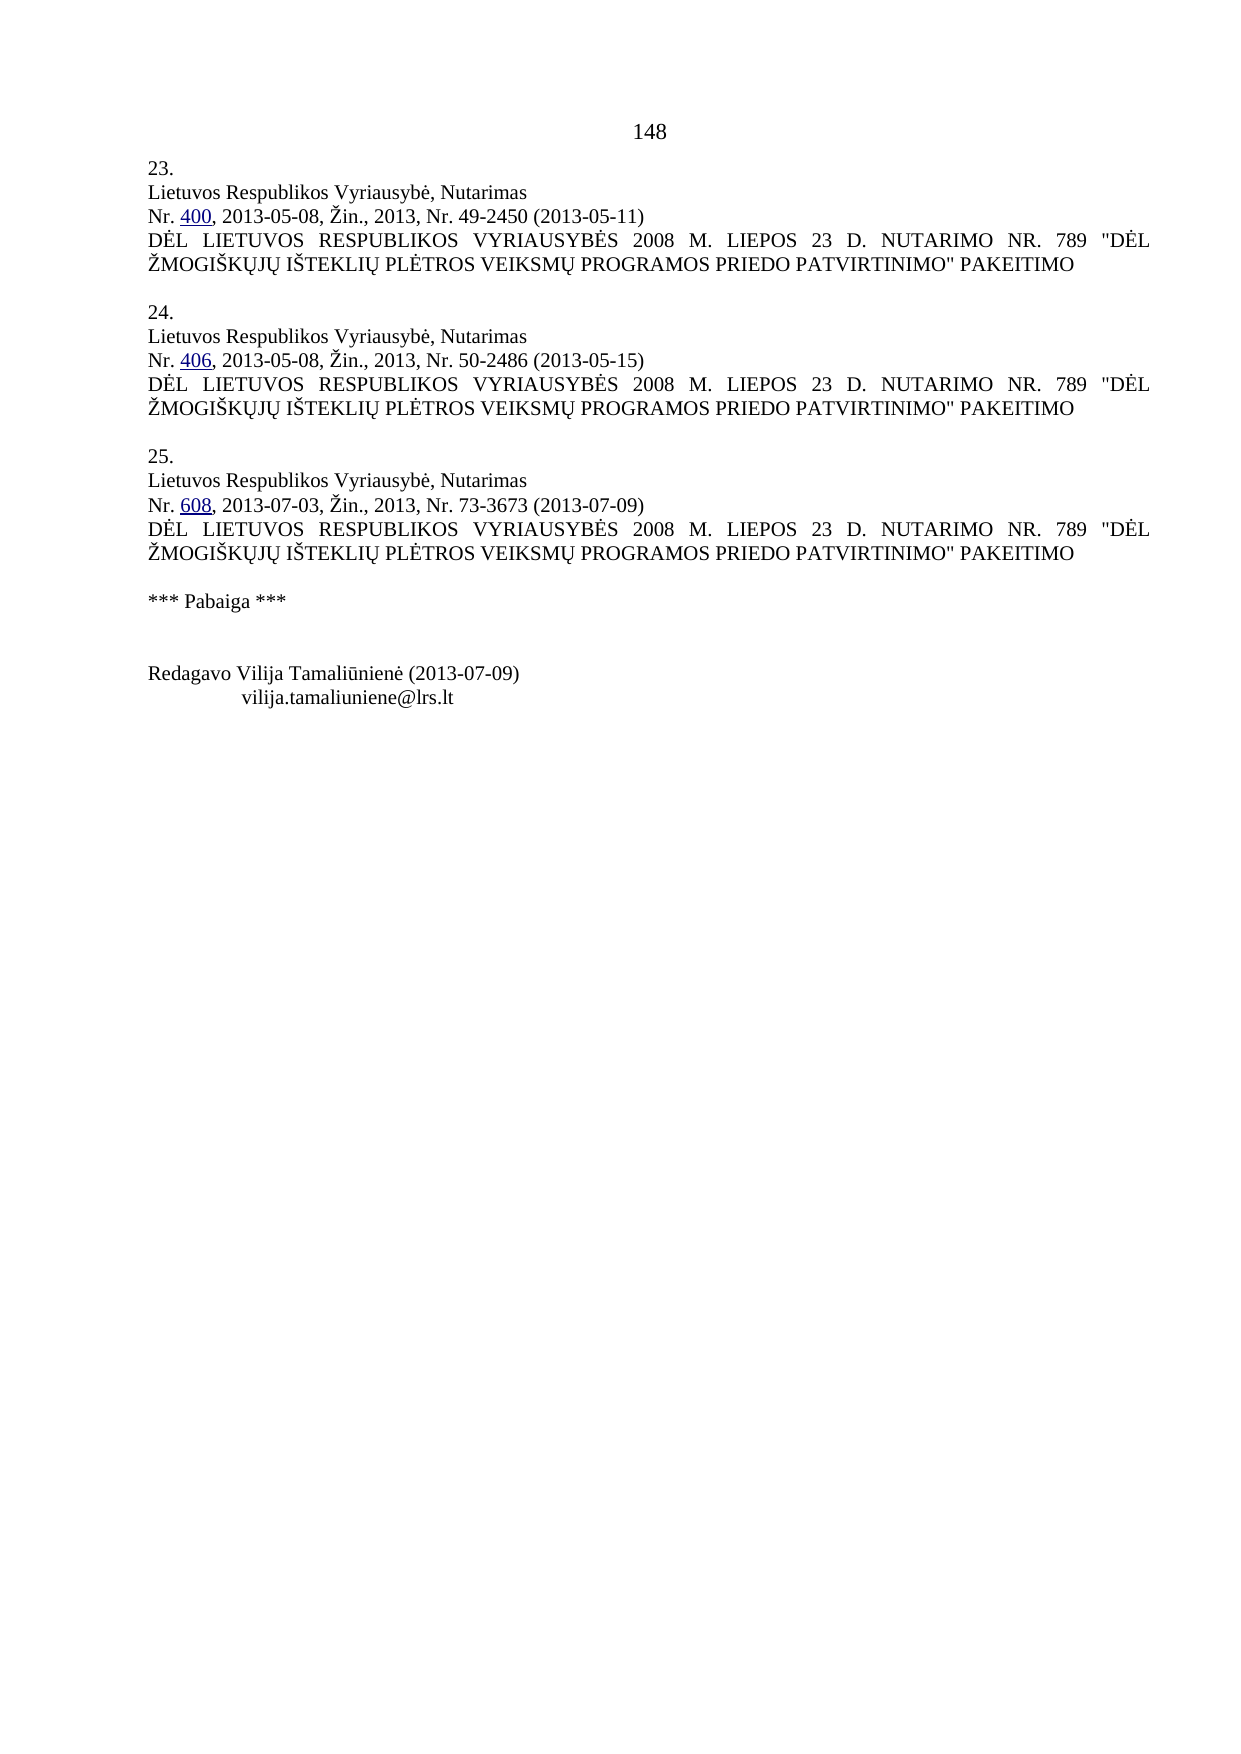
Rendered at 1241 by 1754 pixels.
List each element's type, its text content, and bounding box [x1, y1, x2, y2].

text vilija.tamaliuniene@lrs.lt [148, 685, 1152, 709]
text Lietuvos Respublikos Vyriausybė, Nutarimas [148, 324, 1152, 348]
text 23. [148, 156, 1152, 180]
text Lietuvos Respublikos Vyriausybė, Nutarimas [148, 468, 1152, 492]
text Redagavo Vilija Tamaliūnienė (2013-07-09) [148, 661, 1152, 685]
text DĖL LIETUVOS RESPUBLIKOS VYRIAUSYBĖS 2008 M. LIEPOS 23 D. NUTARIMO NR. 789 "DĖL ŽMOGIŠKŲJŲ IŠTEKLIŲ PLĖTROS VEIKSMŲ PROGRAMOS PRIEDO PATVIRTINIMO" PAKEITIMO [148, 372, 1152, 420]
text 24. [148, 300, 1152, 324]
text *** Pabaiga *** [148, 589, 1152, 613]
text DĖL LIETUVOS RESPUBLIKOS VYRIAUSYBĖS 2008 M. LIEPOS 23 D. NUTARIMO NR. 789 "DĖL ŽMOGIŠKŲJŲ IŠTEKLIŲ PLĖTROS VEIKSMŲ PROGRAMOS PRIEDO PATVIRTINIMO" PAKEITIMO [148, 228, 1152, 276]
text Nr. 608, 2013-07-03, Žin., 2013, Nr. 73-3673 (2013-07-09) [148, 492, 1152, 517]
text Nr. 400, 2013-05-08, Žin., 2013, Nr. 49-2450 (2013-05-11) [148, 204, 1152, 228]
text 25. [148, 444, 1152, 468]
text Nr. 406, 2013-05-08, Žin., 2013, Nr. 50-2486 (2013-05-15) [148, 348, 1152, 372]
text DĖL LIETUVOS RESPUBLIKOS VYRIAUSYBĖS 2008 M. LIEPOS 23 D. NUTARIMO NR. 789 "DĖL ŽMOGIŠKŲJŲ IŠTEKLIŲ PLĖTROS VEIKSMŲ PROGRAMOS PRIEDO PATVIRTINIMO" PAKEITIMO [148, 517, 1152, 565]
text Lietuvos Respublikos Vyriausybė, Nutarimas [148, 180, 1152, 204]
